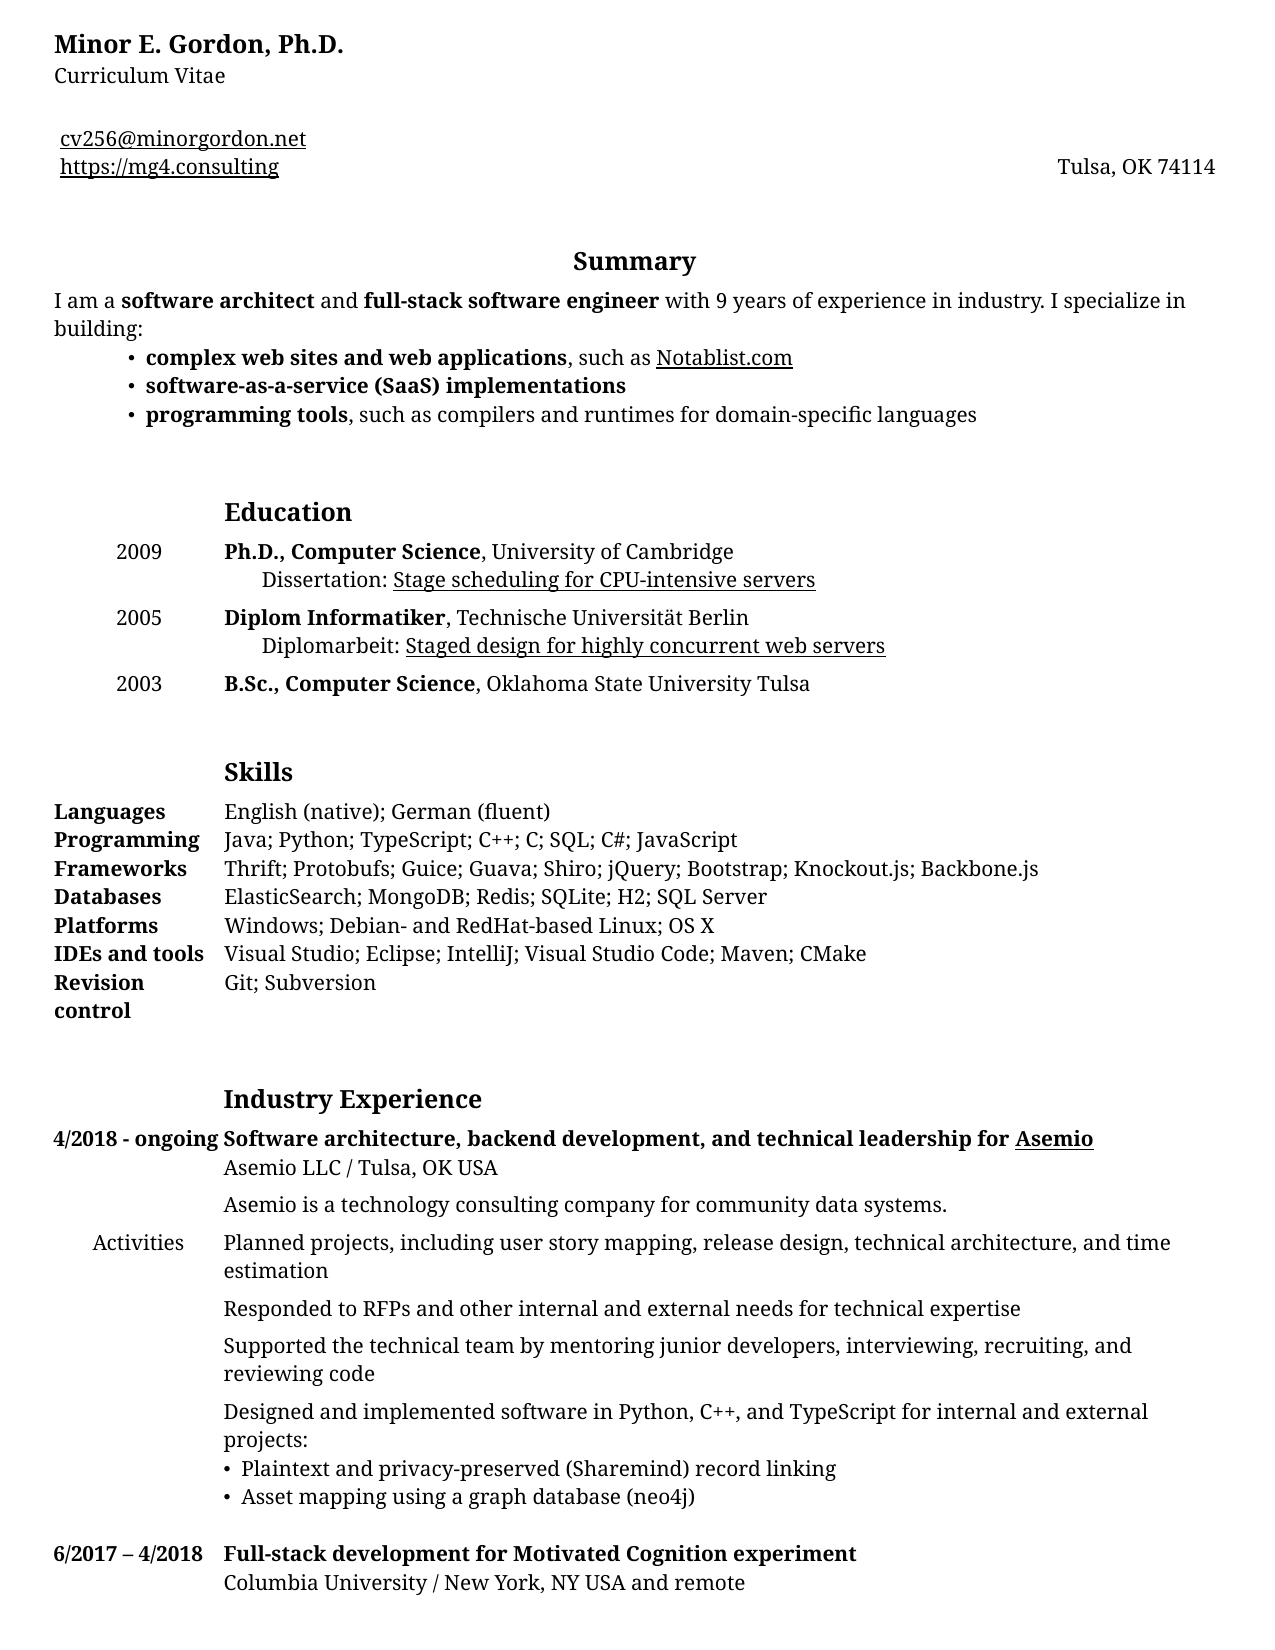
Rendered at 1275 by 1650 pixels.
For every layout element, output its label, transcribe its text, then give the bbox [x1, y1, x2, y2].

table_cell B.Sc., Computer Science, Oklahoma State University Tulsa [224, 669, 1221, 697]
table_header [54, 754, 224, 797]
table_cell [53, 1511, 223, 1539]
table_cell Ph.D., Computer Science, University of Cambridge Dissertation: Stage scheduling for CPU-intensive servers [224, 537, 1221, 603]
table_cell 2003 [54, 669, 224, 697]
table_cell Visual Studio; Eclipse; IntelliJ; Visual Studio Code; Maven; CMake [224, 939, 1222, 968]
table_header Education [224, 494, 1221, 537]
table_header Tulsa, OK 74114 [638, 118, 1221, 186]
table_header [53, 1082, 223, 1124]
table_cell Diplom Informatiker, Technische Universität Berlin Diplomarbeit: Staged design for highly concurrent web servers [224, 603, 1221, 669]
table_header Skills [224, 754, 1222, 797]
table_cell Thrift; Protobufs; Guice; Guava; Shiro; jQuery; Bootstrap; Knockout.js; Backbone.js [224, 854, 1222, 882]
table_cell 4/2018 - ongoing [53, 1125, 223, 1228]
table_cell Full-stack development for Motivated Cognition experiment Columbia University / New York, NY USA and remote [223, 1539, 1221, 1605]
table_header Summary [54, 243, 1222, 286]
table_cell 2009 [54, 537, 224, 603]
table_cell [223, 1511, 1221, 1539]
table_cell I am a software architect and full-stack software engineer with 9 years of experience in industry. I specialize in building: complex web sites and web applications, such as Notablist.com software-as-a-service (SaaS) implementations programming tools, such as compilers and runtimes for domain-specific languages [54, 286, 1222, 437]
table_header Industry Experience [223, 1082, 1221, 1124]
table_cell ElasticSearch; MongoDB; Redis; SQLite; H2; SQL Server [224, 883, 1222, 911]
table_cell Databases [54, 883, 224, 911]
table_cell 2005 [54, 603, 224, 669]
table_cell Git; Subversion [224, 968, 1222, 1025]
table_header cv256@minorgordon.net https://mg4.consulting [54, 118, 637, 186]
table_cell Planned projects, including user story mapping, release design, technical architecture, and time estimation Responded to RFPs and other internal and external needs for technical expertise Supported the technical team by mentoring junior developers, interviewing, recruiting, and reviewing code Designed and implemented software in Python, C++, and TypeScript for internal and external projects: Plaintext and privacy-preserved (Sharemind) record linking Asset mapping using a graph database (neo4j) [223, 1228, 1221, 1511]
table_cell IDEs and tools [54, 939, 224, 968]
table_cell Software architecture, backend development, and technical leadership for Asemio Asemio LLC / Tulsa, OK USA Asemio is a technology consulting company for community data systems. [223, 1125, 1221, 1228]
table_cell Programming [54, 826, 224, 854]
table_cell Frameworks [54, 854, 224, 882]
table_cell Activities [53, 1228, 223, 1511]
table_cell Platforms [54, 911, 224, 939]
text Curriculum Vitae [54, 61, 1221, 89]
table_header [54, 494, 224, 537]
table_cell Revision control [54, 968, 224, 1025]
table_cell Java; Python; TypeScript; C++; C; SQL; C#; JavaScript [224, 826, 1222, 854]
table_cell Languages [54, 797, 224, 826]
text Minor E. Gordon, Ph.D. [54, 27, 1221, 61]
table_cell 6/2017 – 4/2018 [53, 1539, 223, 1605]
table_cell Windows; Debian- and RedHat-based Linux; OS X [224, 911, 1222, 939]
table_cell English (native); German (fluent) [224, 797, 1222, 826]
